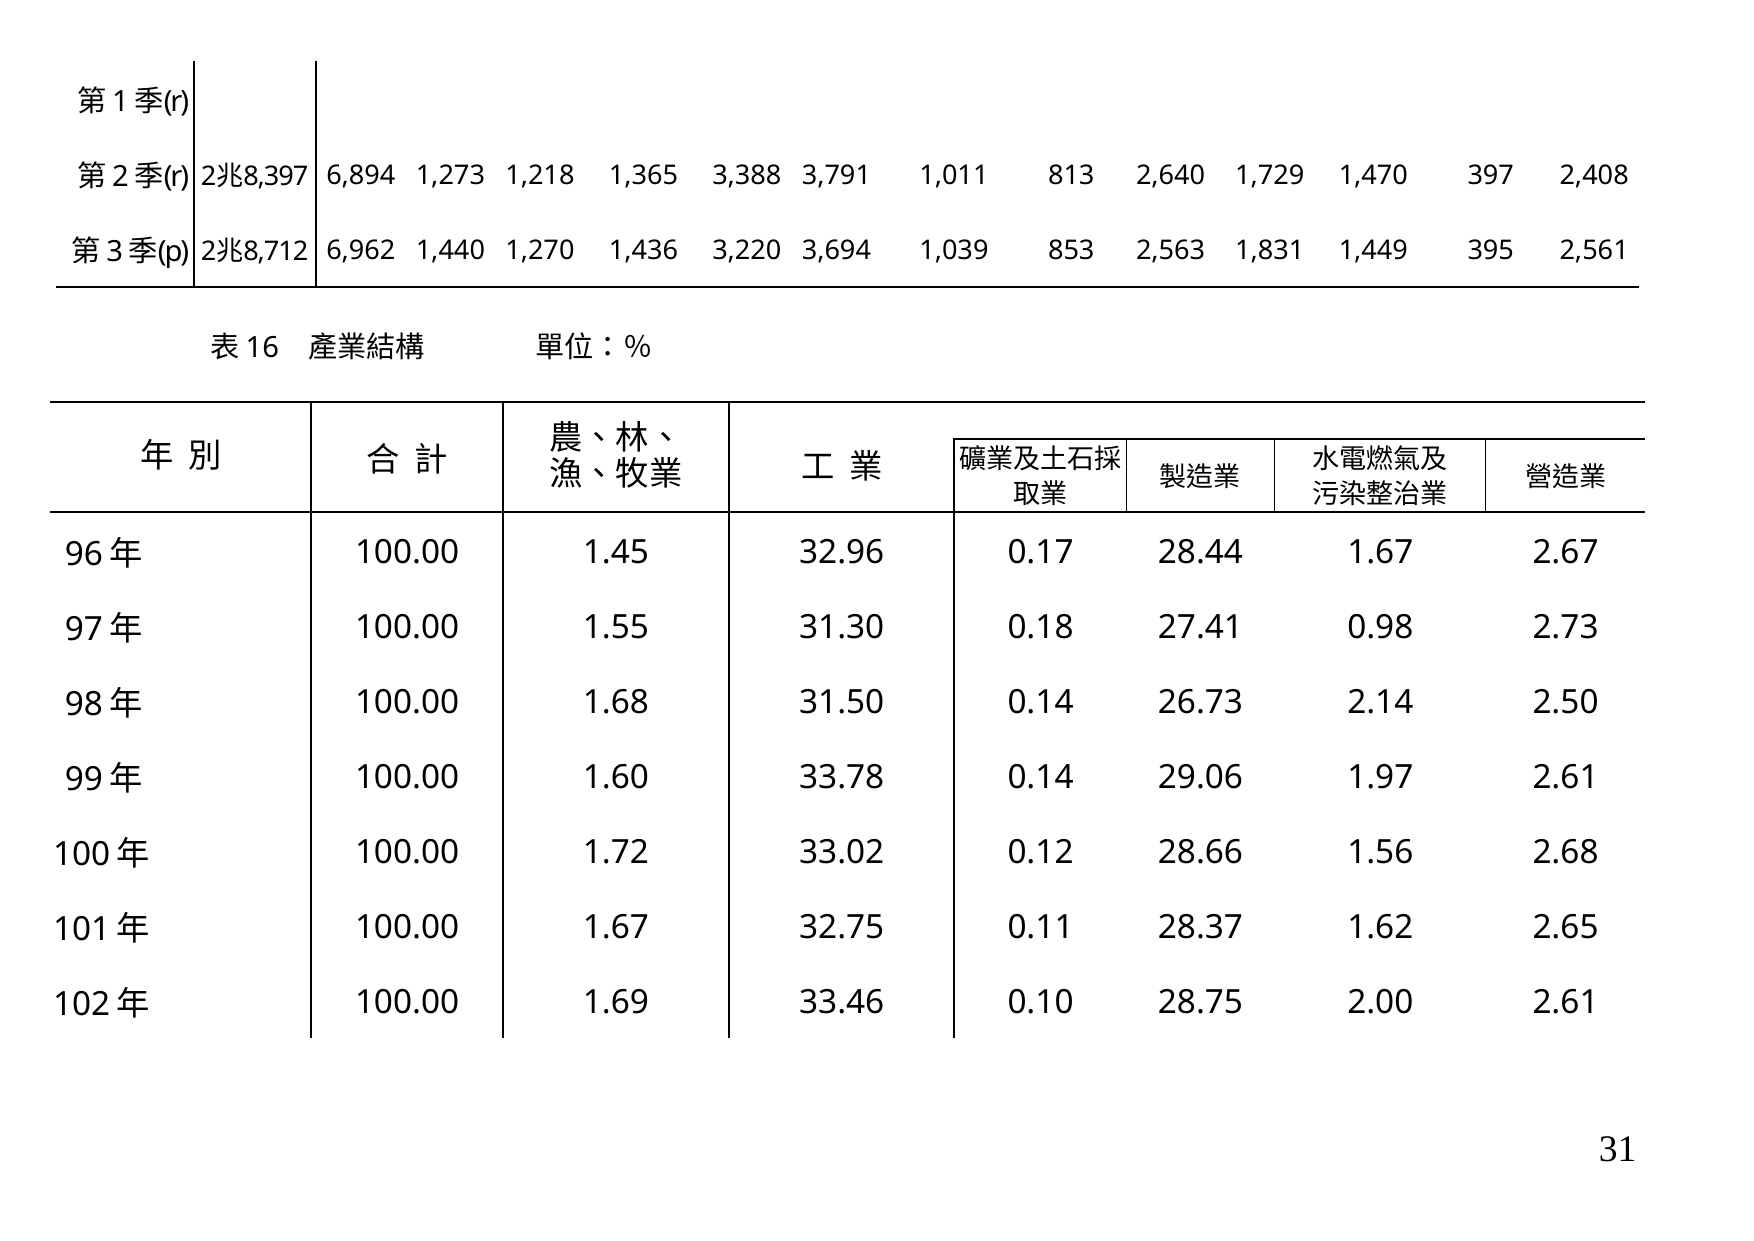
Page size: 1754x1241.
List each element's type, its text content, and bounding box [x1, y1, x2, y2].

table_cell 813 [1026, 136, 1116, 211]
table_cell 1.67 [504, 888, 728, 963]
table_cell 33.78 [730, 738, 953, 813]
table_cell 1.62 [1274, 888, 1486, 963]
table_cell 2,561 [1549, 211, 1639, 286]
table_cell 28.75 [1126, 963, 1274, 1038]
table_cell 100.00 [312, 963, 502, 1038]
table_cell 0.14 [955, 738, 1126, 813]
table_cell 2.14 [1274, 663, 1486, 738]
table_cell 99年 [50, 738, 310, 813]
table_cell [585, 61, 702, 136]
table_cell 26.73 [1126, 663, 1274, 738]
table_cell 礦業及土石採取業 [955, 440, 1126, 511]
table_cell 28.37 [1126, 888, 1274, 963]
table_cell 1,365 [585, 136, 702, 211]
table_cell [1026, 61, 1116, 136]
table_cell 853 [1026, 211, 1116, 286]
table_cell 96年 [50, 513, 310, 588]
table_cell 0.17 [955, 513, 1126, 588]
table_cell 29.06 [1126, 738, 1274, 813]
table_header 工 業 [730, 403, 954, 511]
table_cell 3,388 [702, 136, 791, 211]
table_cell 100.00 [312, 663, 502, 738]
table_cell 100.00 [312, 588, 502, 663]
table_cell 0.10 [955, 963, 1126, 1038]
table_cell [1314, 61, 1432, 136]
table_cell 水電燃氣及 污染整治業 [1275, 440, 1485, 511]
table_cell 2.67 [1486, 513, 1645, 588]
table_cell 2.61 [1486, 738, 1645, 813]
table_cell 3,694 [791, 211, 881, 286]
table_cell 28.66 [1126, 813, 1274, 888]
table_cell 101年 [50, 888, 310, 963]
table_cell 31.30 [730, 588, 953, 663]
table_cell 2兆8,397 [195, 136, 315, 211]
table_cell 97年 [50, 588, 310, 663]
table_header 合 計 [312, 403, 502, 511]
table_cell 31.50 [730, 663, 953, 738]
table_cell [1432, 61, 1549, 136]
table_cell [702, 61, 791, 136]
table_cell 0.18 [955, 588, 1126, 663]
table_cell 第3季(p) [56, 211, 193, 286]
table_cell [791, 61, 881, 136]
table_cell 397 [1432, 136, 1549, 211]
table_cell 3,791 [791, 136, 881, 211]
table_cell 1.68 [504, 663, 728, 738]
table_cell 1,440 [405, 211, 495, 286]
table_header 農、林、 漁、牧業 [504, 403, 728, 511]
table_cell 1.69 [504, 963, 728, 1038]
table_cell 6,962 [317, 211, 405, 286]
table_cell 2.65 [1486, 888, 1645, 963]
table_cell 0.12 [955, 813, 1126, 888]
table_cell 1,039 [881, 211, 1026, 286]
table_cell 28.44 [1126, 513, 1274, 588]
table_cell 1,011 [881, 136, 1026, 211]
table_cell 第1季(r) [56, 61, 193, 136]
table_cell 98年 [50, 663, 310, 738]
table_cell 100年 [50, 813, 310, 888]
table_cell [495, 61, 584, 136]
table_cell 0.11 [955, 888, 1126, 963]
table_cell 1.56 [1274, 813, 1486, 888]
table_cell 1.67 [1274, 513, 1486, 588]
table_cell 2.61 [1486, 963, 1645, 1038]
table_cell 1,273 [405, 136, 495, 211]
table_cell 2,563 [1116, 211, 1225, 286]
table_cell 1,831 [1225, 211, 1314, 286]
table_cell 1.55 [504, 588, 728, 663]
table_cell 3,220 [702, 211, 791, 286]
table_cell 32.96 [730, 513, 953, 588]
table_cell 1.97 [1274, 738, 1486, 813]
table_cell 100.00 [312, 888, 502, 963]
table_cell [1549, 61, 1639, 136]
table_cell 27.41 [1126, 588, 1274, 663]
table_cell 32.75 [730, 888, 953, 963]
table_cell 2.00 [1274, 963, 1486, 1038]
table_cell [1116, 61, 1225, 136]
table_cell 2,640 [1116, 136, 1225, 211]
table_header [954, 403, 1645, 438]
table_cell 2.50 [1486, 663, 1645, 738]
table_cell 0.98 [1274, 588, 1486, 663]
table_cell [195, 61, 315, 136]
table_cell 第2季(r) [56, 136, 193, 211]
table_header 年 別 [50, 403, 310, 511]
table_cell 1,218 [495, 136, 584, 211]
table_cell 營造業 [1486, 440, 1645, 511]
table_cell 100.00 [312, 738, 502, 813]
table_cell 1,729 [1225, 136, 1314, 211]
table_cell 100.00 [312, 513, 502, 588]
table_cell 0.14 [955, 663, 1126, 738]
table_cell 1,449 [1314, 211, 1432, 286]
table_cell 1,270 [495, 211, 584, 286]
table_cell 100.00 [312, 813, 502, 888]
table_cell 1,436 [585, 211, 702, 286]
table_cell 1.72 [504, 813, 728, 888]
table_cell [317, 61, 405, 136]
table_cell 102年 [50, 963, 310, 1038]
table_cell 1,470 [1314, 136, 1432, 211]
table_cell 1.60 [504, 738, 728, 813]
table_cell 395 [1432, 211, 1549, 286]
table_cell 33.46 [730, 963, 953, 1038]
table_cell 2,408 [1549, 136, 1639, 211]
table_cell [881, 61, 1026, 136]
table_cell 2兆8,712 [195, 211, 315, 286]
table_cell 製造業 [1127, 440, 1274, 511]
table_cell 2.73 [1486, 588, 1645, 663]
table_cell 6,894 [317, 136, 405, 211]
subtitle 表16 產業結構 單位：％ [58, 307, 1636, 382]
table_cell [405, 61, 495, 136]
table_cell [1225, 61, 1314, 136]
table_cell 33.02 [730, 813, 953, 888]
table_cell 2.68 [1486, 813, 1645, 888]
table_cell 1.45 [504, 513, 728, 588]
